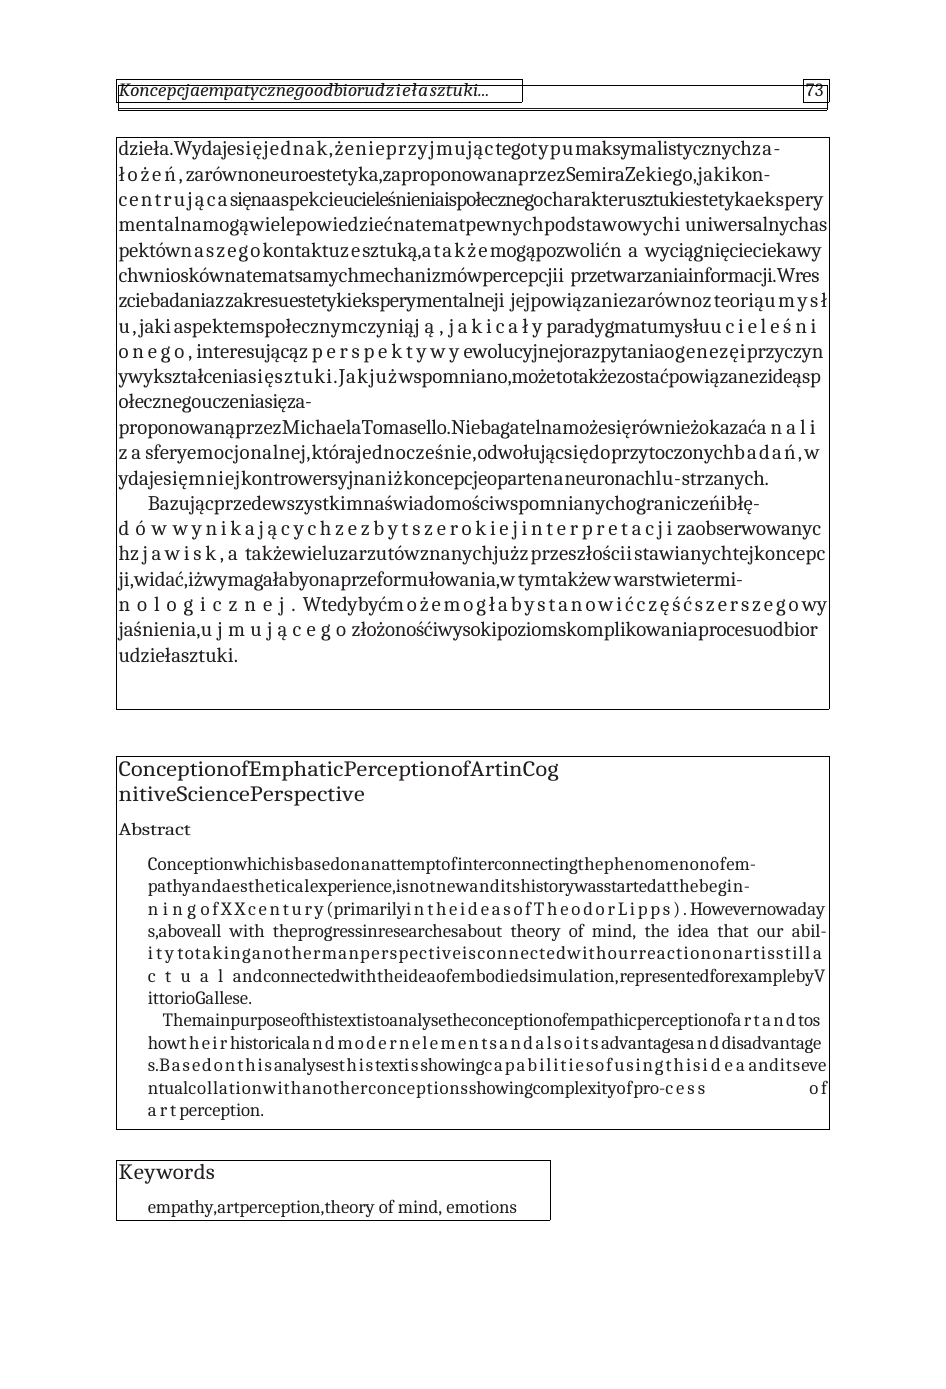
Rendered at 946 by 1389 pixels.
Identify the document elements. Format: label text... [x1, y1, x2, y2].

text Abstract [118, 820, 829, 840]
text ConceptionofEmphaticPerceptionofArtinCognitiveSciencePerspective [118, 757, 560, 807]
text Koncepcjaempatycznegoodbiorudziełasztuki... [119, 86, 522, 101]
text Bazującprzedewszystkimnaświadomościwspomnianychograniczeńibłę-dówwynikającychzezbytszerokiejinterpretacjizaobserwowanychzjawisk,atakżewieluzarzutówznanychjużzprzeszłościistawianychtejkoncepcji,widać,iżwymagałabyonaprzeformułowania,wtymtakżewwarstwietermi-nologicznej.Wtedybyćmożemogłabystanowićczęśćszerszegowyjaśnienia,ujmującegozłożonośćiwysokipoziomskomplikowaniaprocesuodbiorudziełasztuki. [118, 491, 827, 667]
text empathy,artperception,theory of mind, emotions [148, 1196, 549, 1218]
text Keywords [118, 1161, 549, 1184]
text Themainpurposeofthistextistoanalysetheconceptionofempathicperceptionofartandtoshowtheirhistoricalandmodernelementsandalsoitsadvantagesanddisadvantages.Basedonthisanalysesthistextisshowingcapabilitiesofusingthisideaanditseventualcollationwithanotherconceptionsshowingcomplexityofpro-cess of artperception. [148, 1010, 827, 1121]
text Conceptionwhichisbasedonanattemptofinterconnectingthephenomenonofem-pathyandaestheticalexperience,isnotnewanditshistorywasstartedatthebegin-ningofXXcentury(primarilyintheideasofTheodorLipps).Howevernowadays,aboveall with theprogressinresearchesabout theory of mind, the idea that our abil-itytotakinganothermanperspectiveisconnectedwithourreactiononartisstillactualandconnectedwiththeideaofembodiedsimulation,representedforexamplebyVittorioGallese. [148, 853, 827, 1009]
text [118, 80, 522, 85]
text dzieła.Wydajesięjednak,żenieprzyjmująctegotypumaksymalistycznychza-łożeń,zarównoneuroestetyka,zaproponowanaprzezSemiraZekiego,jakikon-centrującasięnaaspekcieucieleśnieniaispołecznegocharakterusztukiestetykaeksperymentalnamogąwielepowiedziećnatematpewnychpodstawowychiuniwersalnychaspektównaszegokontaktuzesztuką,atakżemogąpozwolićnawyciągnięcieciekawychwnioskównatematsamychmechanizmówpercepcjiiprzetwarzaniainformacji.Wreszciebadaniazzakresuestetykieksperymentalnejijejpowiązaniezarównozteoriąumysłu,jakiaspektemspołecznymczyniąją,jakicałyparadygmatumysłuucieleśnionego,interesującązperspektywyewolucyjnejorazpytaniaogenezęiprzyczynywykształceniasięsztuki.Jakjużwspomniano,możetotakżezostaćpowiązanezideąspołecznegouczeniasięza-proponowanąprzezMichaelaTomasello.Niebagatelnamożesięrównieżokazaćanalizasferyemocjonalnej,którajednocześnie,odwołującsiędoprzytoczonychbadań,wydajesięmniejkontrowersyjnaniżkoncepcjeopartenaneuronachlu-strzanych. [118, 138, 827, 490]
text 73 [806, 80, 829, 101]
